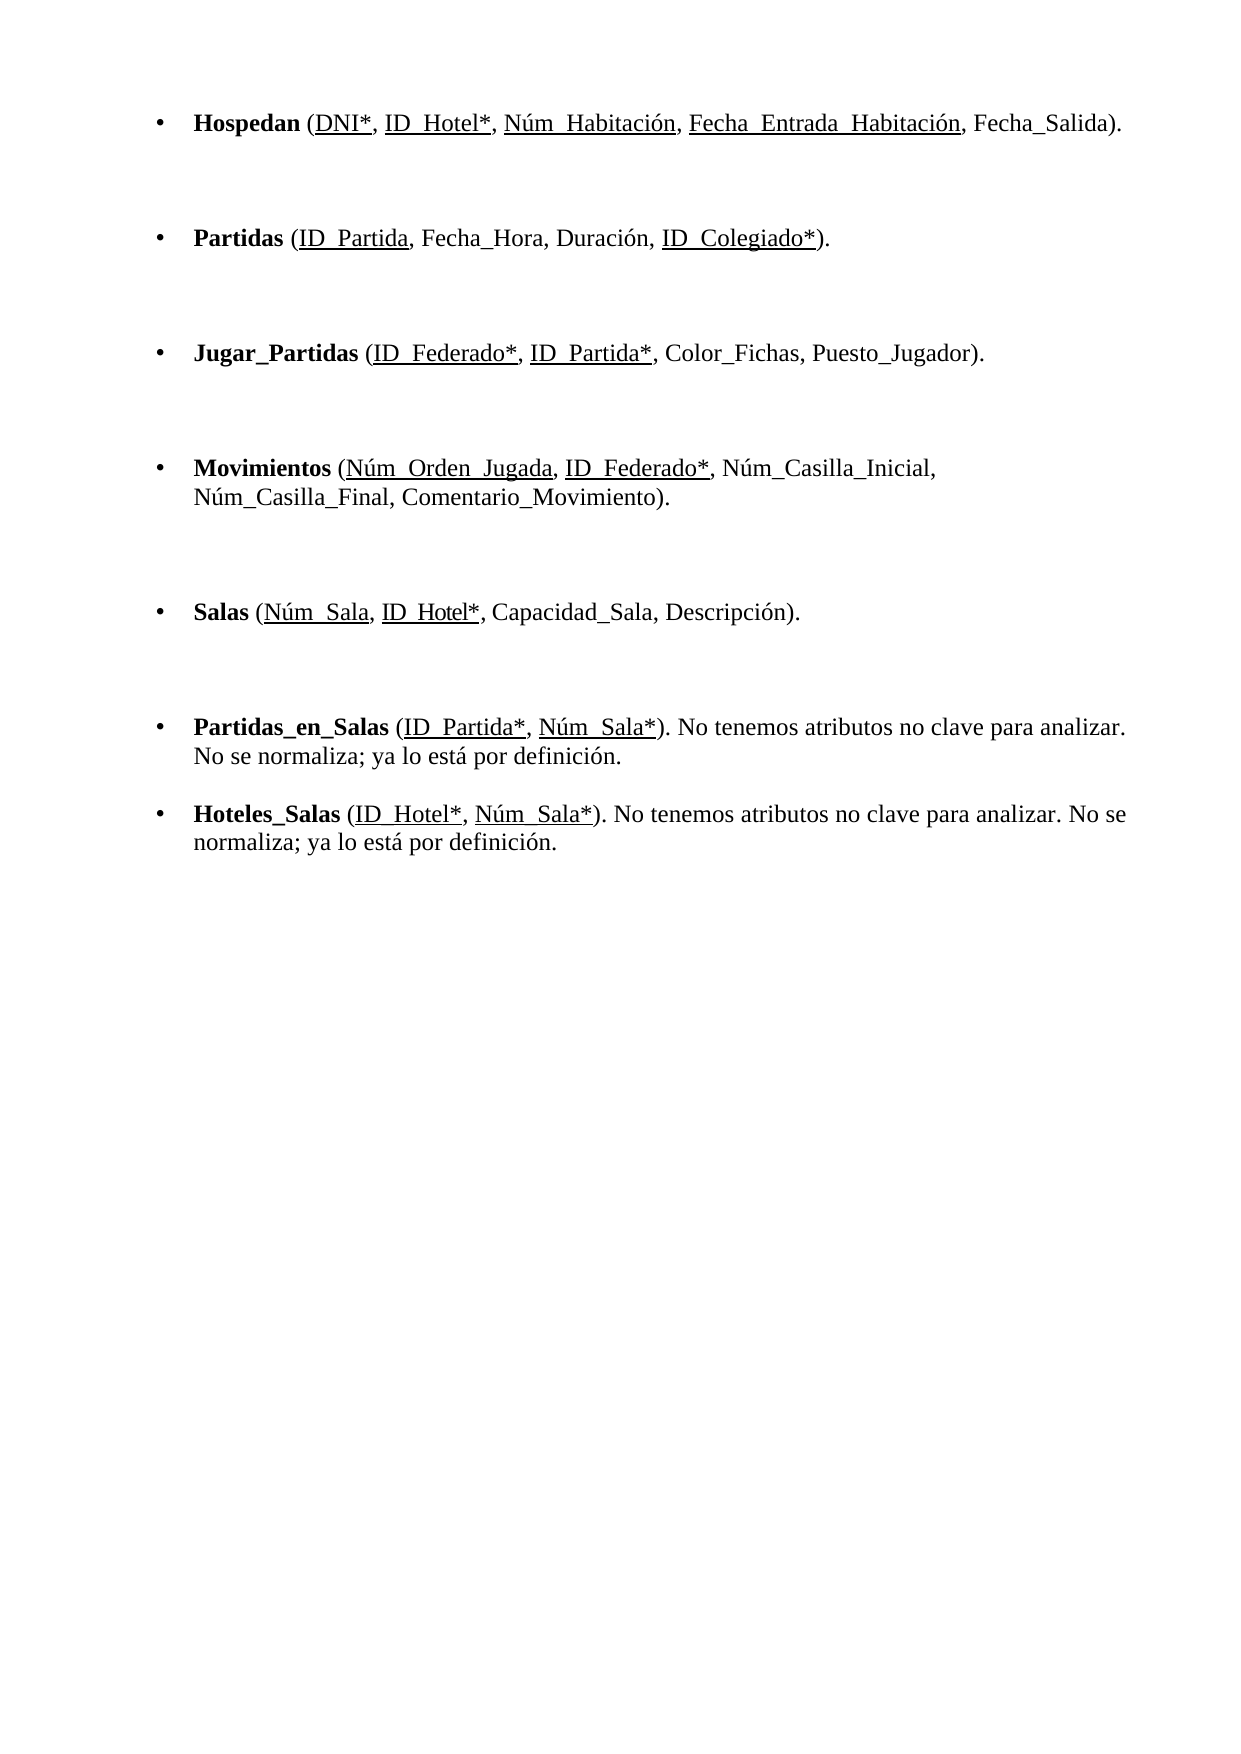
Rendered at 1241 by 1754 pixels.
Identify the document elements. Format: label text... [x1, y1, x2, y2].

list Salas (Núm_Sala, ID_Hotel*, Capacidad_Sala, Descripción). [156, 597, 1132, 712]
list Hospedan (DNI*, ID_Hotel*, Núm_Habitación, Fecha_Entrada_Habitación, Fecha_Salida). [156, 108, 1132, 223]
list Movimientos (Núm_Orden_Jugada, ID_Federado*, Núm_Casilla_Inicial, Núm_Casilla_Final, Comentario_Movimiento). [156, 453, 1132, 597]
list Jugar_Partidas (ID_Federado*, ID_Partida*, Color_Fichas, Puesto_Jugador). [156, 338, 1132, 453]
list Partidas (ID_Partida, Fecha_Hora, Duración, ID_Colegiado*). [156, 223, 1132, 338]
list Hoteles_Salas (ID_Hotel*, Núm_Sala*). No tenemos atributos no clave para analizar. No se normaliza; ya lo está por definición. [156, 799, 1132, 856]
list Partidas_en_Salas (ID_Partida*, Núm_Sala*). No tenemos atributos no clave para analizar. No se normaliza; ya lo está por definición. [156, 712, 1132, 798]
